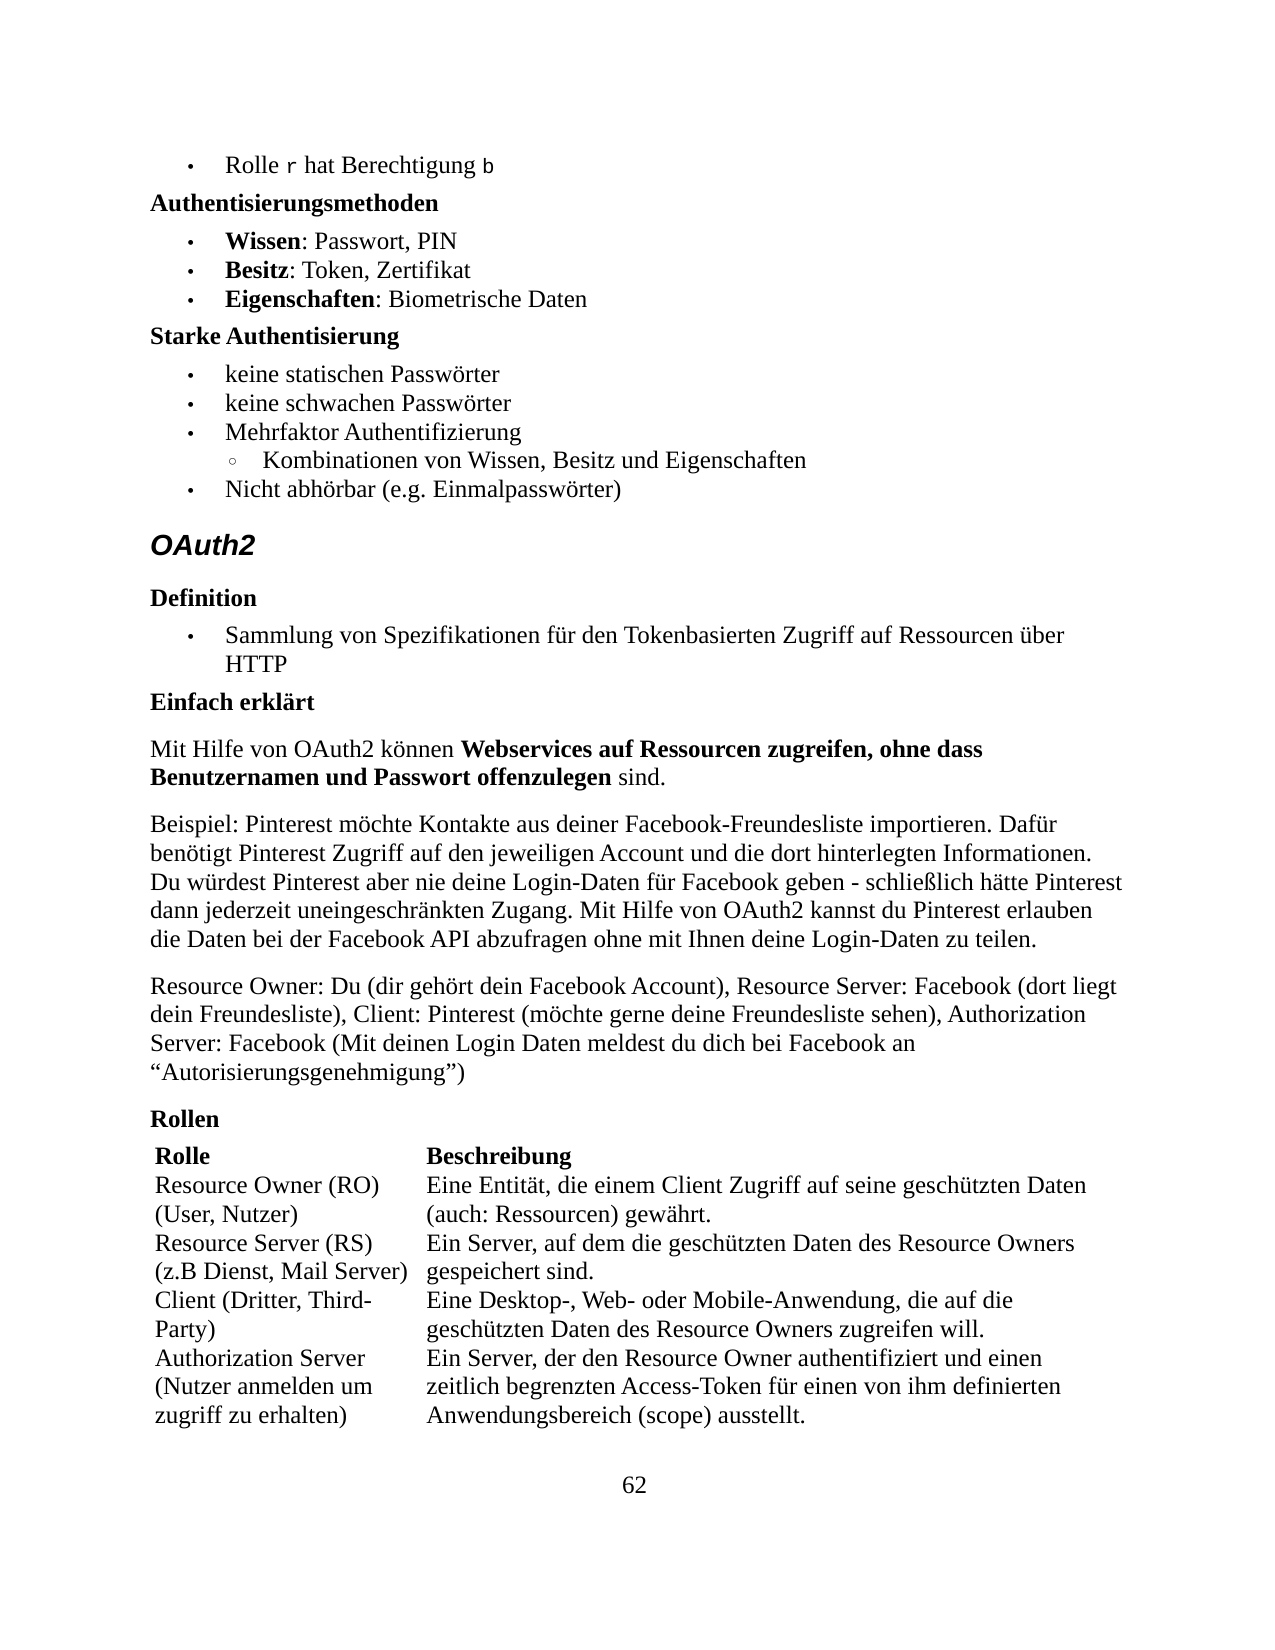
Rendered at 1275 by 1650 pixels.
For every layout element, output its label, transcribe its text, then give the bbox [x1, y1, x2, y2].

list Kombinationen von Wissen, Besitz und Eigenschaften [225, 445, 1125, 474]
table_cell Ein Server, auf dem die geschützten Daten des Resource Owners gespeichert sind. [422, 1228, 1125, 1285]
text Resource Owner: Du (dir gehört dein Facebook Account), Resource Server: Facebook (dort liegt dein Freundesliste), Client: Pinterest (möchte gerne deine Freundesliste sehen), Authorization Server: Facebook (Mit deinen Login Daten meldest du dich bei Facebook an “Autorisierungsgenehmigung”) [150, 971, 1125, 1086]
table_header Rolle [150, 1141, 422, 1170]
table_cell Client (Dritter, Third-Party) [150, 1285, 422, 1343]
text Beispiel: Pinterest möchte Kontakte aus deiner Facebook-Freundesliste importieren. Dafür benötigt Pinterest Zugriff auf den jeweiligen Account und die dort hinterlegten Informationen. Du würdest Pinterest aber nie deine Login-Daten für Facebook geben - schließlich hätte Pinterest dann jederzeit uneingeschränkten Zugang. Mit Hilfe von OAuth2 kannst du Pinterest erlauben die Daten bei der Facebook API abzufragen ohne mit Ihnen deine Login-Daten zu teilen. [150, 809, 1125, 953]
list keine schwachen Passwörter [187, 388, 1125, 417]
subtitle OAuth2 [150, 528, 1125, 561]
table_cell Ein Server, der den Resource Owner authentifiziert und einen zeitlich begrenzten Access-Token für einen von ihm definierten Anwendungsbereich (scope) ausstellt. [422, 1343, 1125, 1429]
list Rolle r hat Berechtigung b [187, 150, 1125, 179]
table_cell Authorization Server (Nutzer anmelden um zugriff zu erhalten) [150, 1343, 422, 1429]
table_cell Eine Desktop-, Web- oder Mobile-Anwendung, die auf die geschützten Daten des Resource Owners zugreifen will. [422, 1285, 1125, 1343]
text Rollen [150, 1104, 1125, 1132]
list Wissen: Passwort, PIN [187, 226, 1125, 255]
list keine statischen Passwörter [187, 359, 1125, 388]
table_cell Resource Owner (RO) (User, Nutzer) [150, 1170, 422, 1228]
text Mit Hilfe von OAuth2 können Webservices auf Ressourcen zugreifen, ohne dass Benutzernamen und Passwort offenzulegen sind. [150, 734, 1125, 791]
list Nicht abhörbar (e.g. Einmalpasswörter) [187, 474, 1125, 503]
text Starke Authentisierung [150, 321, 1125, 350]
list Sammlung von Spezifikationen für den Tokenbasierten Zugriff auf Ressourcen über HTTP [187, 621, 1125, 678]
list Eigenschaften: Biometrische Daten [187, 284, 1125, 312]
list Besitz: Token, Zertifikat [187, 255, 1125, 284]
text Einfach erklärt [150, 687, 1125, 716]
list Mehrfaktor Authentifizierung [187, 417, 1125, 445]
table_cell Resource Server (RS) (z.B Dienst, Mail Server) [150, 1228, 422, 1285]
text Authentisierungsmethoden [150, 188, 1125, 217]
table_header Beschreibung [422, 1141, 1125, 1170]
text Definition [150, 583, 1125, 612]
table_cell Eine Entität, die einem Client Zugriff auf seine geschützten Daten (auch: Ressourcen) gewährt. [422, 1170, 1125, 1228]
